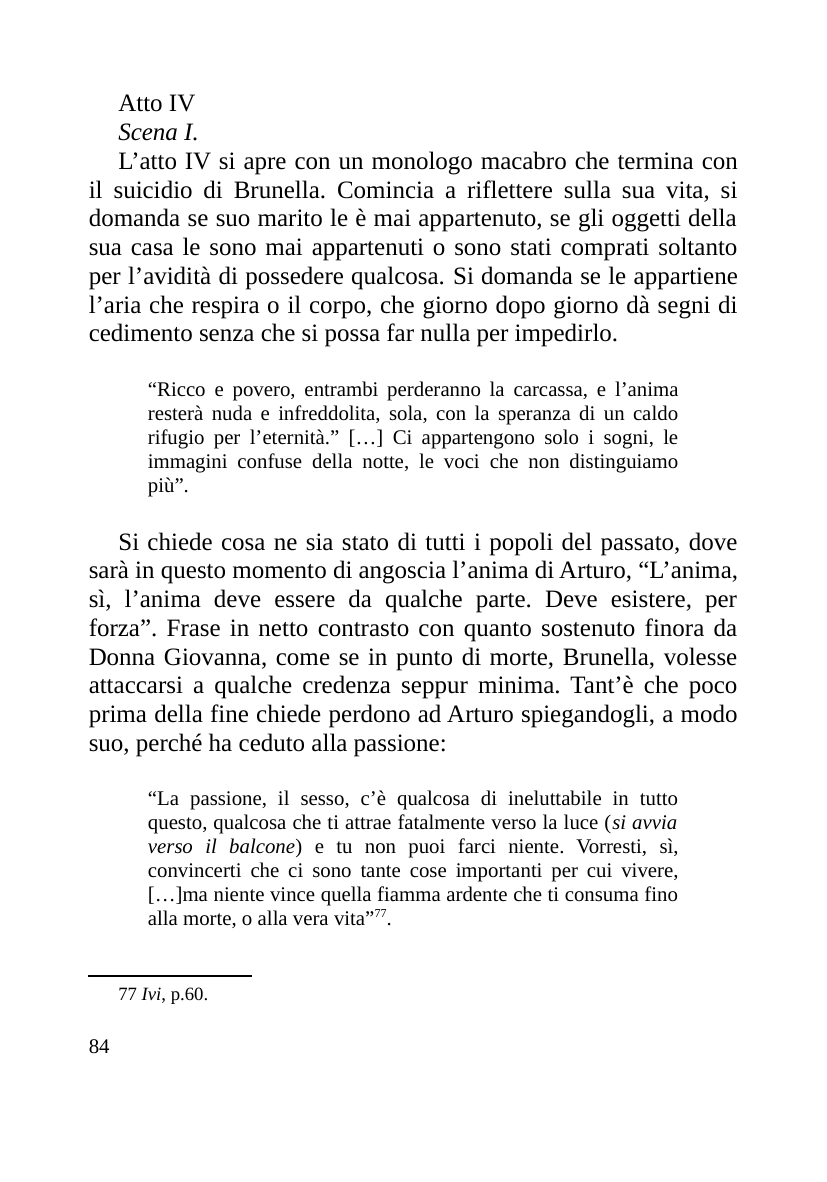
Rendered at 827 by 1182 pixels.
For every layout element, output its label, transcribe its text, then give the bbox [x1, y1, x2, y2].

text Si chiede cosa ne sia stato di tutti i popoli del passato, dove sarà in questo momento di angoscia l’anima di Arturo, “L’anima, sì, l’anima deve essere da qualche parte. Deve esistere, per forza”. Frase in netto contrasto con quanto sostenuto finora da Donna Giovanna, come se in punto di morte, Brunella, volesse attaccarsi a qualche credenza seppur minima. Tant’è che poco prima della fine chiede perdono ad Arturo spiegandogli, a modo suo, perché ha ceduto alla passione: [88, 527, 738, 757]
text “Ricco e povero, entrambi perderanno la carcassa, e l’anima resterà nuda e infreddolita, sola, con la speranza di un caldo rifugio per l’eternità.” […] Ci appartengono solo i sogni, le immagini confuse della notte, le voci che non distinguiamo più”. [148, 377, 679, 497]
text L’atto IV si apre con un monologo macabro che termina con il suicidio di Brunella. Comincia a riflettere sulla sua vita, si domanda se suo marito le è mai appartenuto, se gli oggetti della sua casa le sono mai appartenuti o sono stati comprati soltanto per l’avidità di possedere qualcosa. Si domanda se le appartiene l’aria che respira o il corpo, che giorno dopo giorno dà segni di cedimento senza che si possa far nulla per impedirlo. [88, 146, 738, 347]
text Scena I. [88, 117, 738, 146]
text Atto IV [88, 88, 738, 117]
text “La passione, il sesso, c’è qualcosa di ineluttabile in tutto questo, qualcosa che ti attrae fatalmente verso la luce (si avvia verso il balcone) e tu non puoi farci niente. Vorresti, sì, convincerti che ci sono tante cose importanti per cui vivere, […]ma niente vince quella fiamma ardente che ti consuma fino alla morte, o alla vera vita”. [148, 786, 679, 930]
text Ivi, p.60. [118, 982, 738, 1004]
